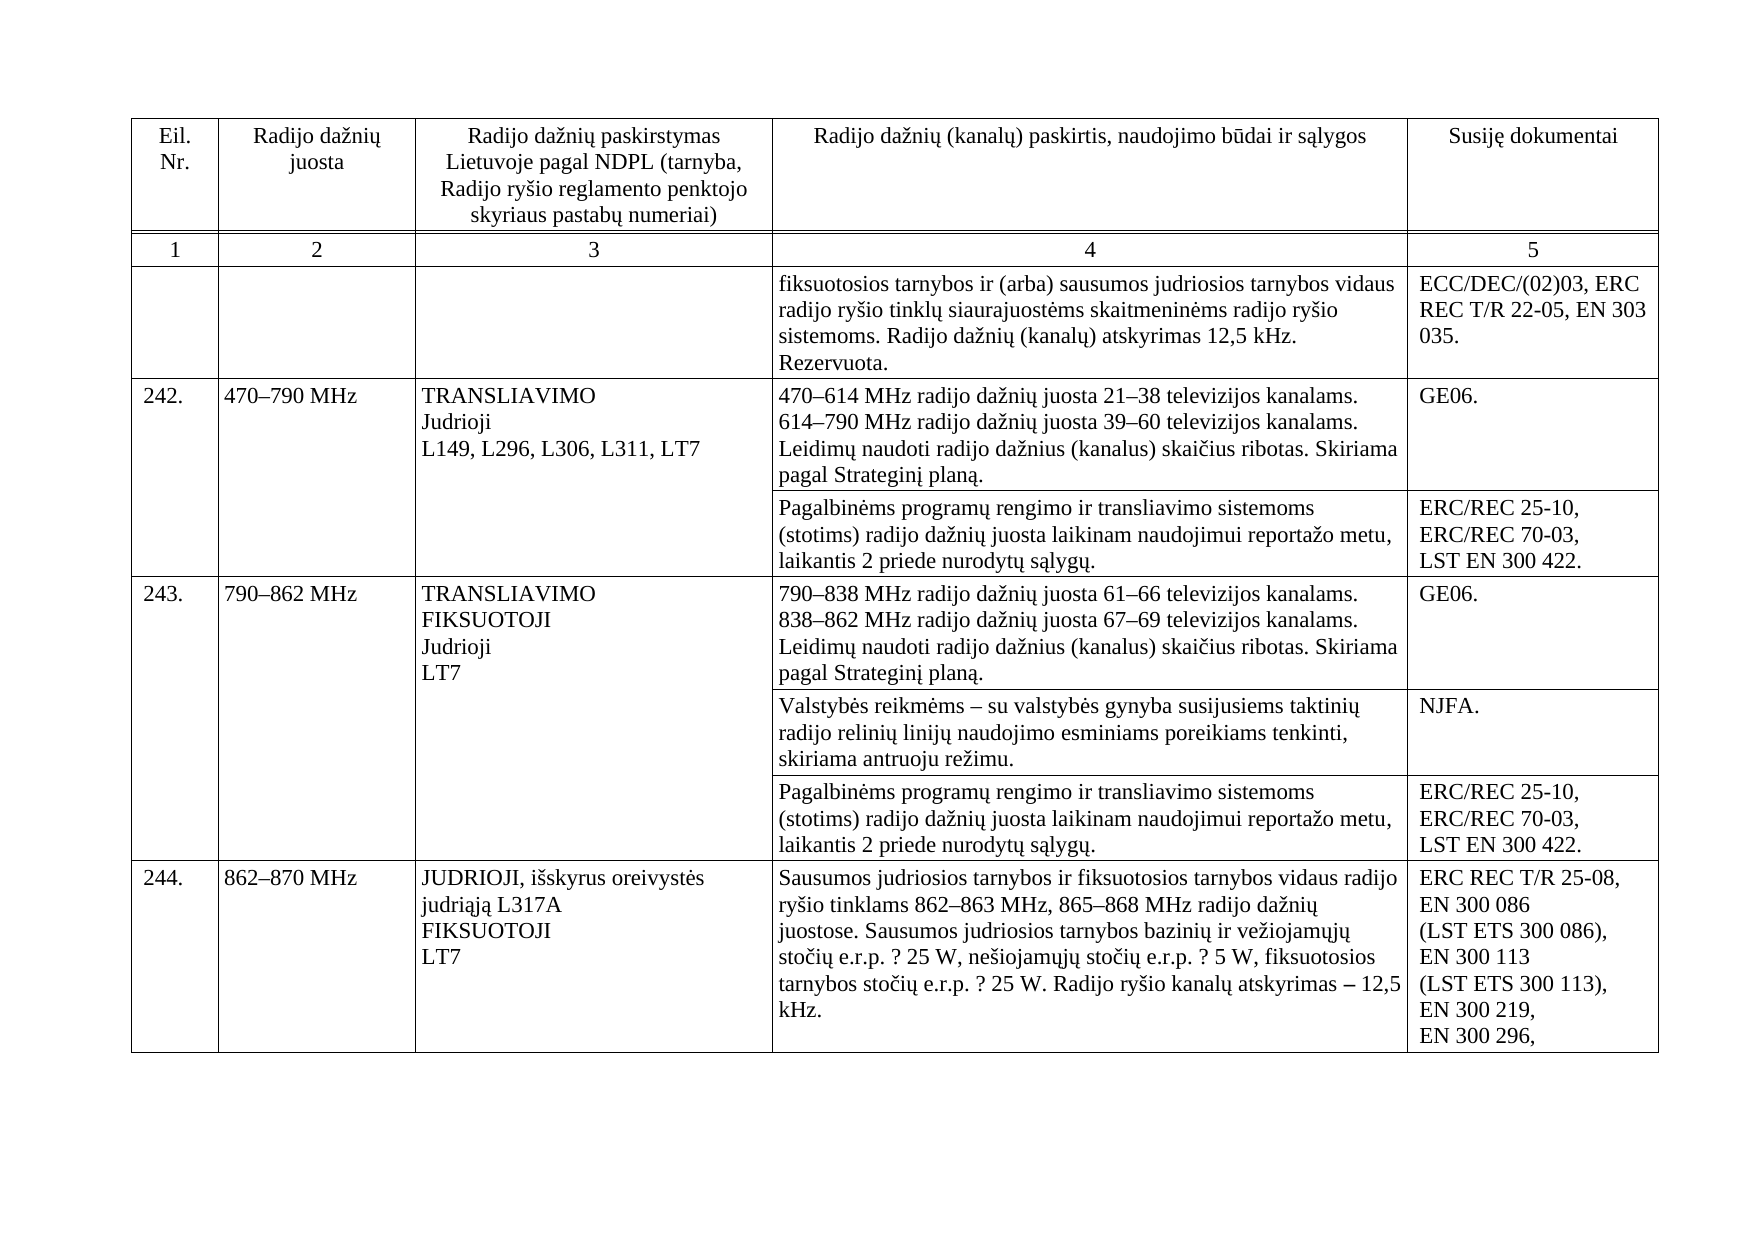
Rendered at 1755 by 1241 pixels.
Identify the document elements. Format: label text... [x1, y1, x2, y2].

table_header Radijo dažnių juosta [219, 119, 415, 230]
table_cell Pagalbinėms programų rengimo ir transliavimo sistemoms (stotims) radijo dažnių juosta laikinam naudojimui reportažo metu, laikantis 2 priede nurodytų sąlygų. [773, 776, 1407, 860]
table_cell 2 [219, 234, 415, 266]
table_cell 243. [132, 577, 218, 860]
table_cell ERC/REC 25-10, ERC/REC 70-03, LST EN 300 422. [1408, 491, 1658, 576]
table_cell 5 [1408, 234, 1658, 266]
table_cell Pagalbinėms programų rengimo ir transliavimo sistemoms (stotims) radijo dažnių juosta laikinam naudojimui reportažo metu, laikantis 2 priede nurodytų sąlygų. [773, 491, 1407, 576]
table_cell [416, 267, 772, 378]
table_cell JUDRIOJI, išskyrus oreivystės judriąją L317A FIKSUOTOJI LT7 [416, 861, 772, 1052]
table_cell ECC/DEC/(02)03, ERC REC T/R 22-05, EN 303 035. [1408, 267, 1658, 378]
table_cell [132, 267, 218, 378]
table_cell 862–870 MHz [219, 861, 415, 1052]
table_cell Sausumos judriosios tarnybos ir fiksuotosios tarnybos vidaus radijo ryšio tinklams 862–863 MHz, 865–868 MHz radijo dažnių juostose. Sausumos judriosios tarnybos bazinių ir vežiojamųjų stočių e.r.p. ? 25 W, nešiojamųjų stočių e.r.p. ? 5 W, fiksuotosios tarnybos stočių e.r.p. ? 25 W. Radijo ryšio kanalų atskyrimas – 12,5 kHz. [773, 861, 1407, 1052]
table_header Radijo dažnių (kanalų) paskirtis, naudojimo būdai ir sąlygos [773, 119, 1407, 230]
table_cell TRANSLIAVIMO Judrioji L149, L296, L306, L311, LT7 [416, 379, 772, 576]
table_cell [219, 267, 415, 378]
table_cell 790–838 MHz radijo dažnių juosta 61–66 televizijos kanalams. 838–862 MHz radijo dažnių juosta 67–69 televizijos kanalams. Leidimų naudoti radijo dažnius (kanalus) skaičius ribotas. Skiriama pagal Strateginį planą. [773, 577, 1407, 688]
table_cell GE06. [1408, 379, 1658, 490]
table_cell fiksuotosios tarnybos ir (arba) sausumos judriosios tarnybos vidaus radijo ryšio tinklų siaurajuostėms skaitmeninėms radijo ryšio sistemoms. Radijo dažnių (kanalų) atskyrimas 12,5 kHz. Rezervuota. [773, 267, 1407, 378]
table_cell ERC REC T/R 25-08, EN 300 086 (LST ETS 300 086), EN 300 113 (LST ETS 300 113), EN 300 219, EN 300 296, [1408, 861, 1658, 1052]
table_cell 1 [132, 234, 218, 266]
table_cell 4 [773, 234, 1407, 266]
table_cell 242. [132, 379, 218, 576]
table_cell 3 [416, 234, 772, 266]
table_header Eil. Nr. [132, 119, 218, 230]
table_cell 244. [132, 861, 218, 1052]
table_cell GE06. [1408, 577, 1658, 688]
table_cell 470–614 MHz radijo dažnių juosta 21–38 televizijos kanalams. 614–790 MHz radijo dažnių juosta 39–60 televizijos kanalams. Leidimų naudoti radijo dažnius (kanalus) skaičius ribotas. Skiriama pagal Strateginį planą. [773, 379, 1407, 490]
table_cell NJFA. [1408, 690, 1658, 774]
table_cell Valstybės reikmėms – su valstybės gynyba susijusiems taktinių radijo relinių linijų naudojimo esminiams poreikiams tenkinti, skiriama antruoju režimu. [773, 690, 1407, 774]
table_cell ERC/REC 25-10, ERC/REC 70-03, LST EN 300 422. [1408, 776, 1658, 860]
table_header Susiję dokumentai [1408, 119, 1658, 230]
table_header Radijo dažnių paskirstymas Lietuvoje pagal NDPL (tarnyba, Radijo ryšio reglamento penktojo skyriaus pastabų numeriai) [416, 119, 772, 230]
table_cell 470–790 MHz [219, 379, 415, 576]
table_cell 790–862 MHz [219, 577, 415, 860]
table_cell TRANSLIAVIMO FIKSUOTOJI Judrioji LT7 [416, 577, 772, 860]
